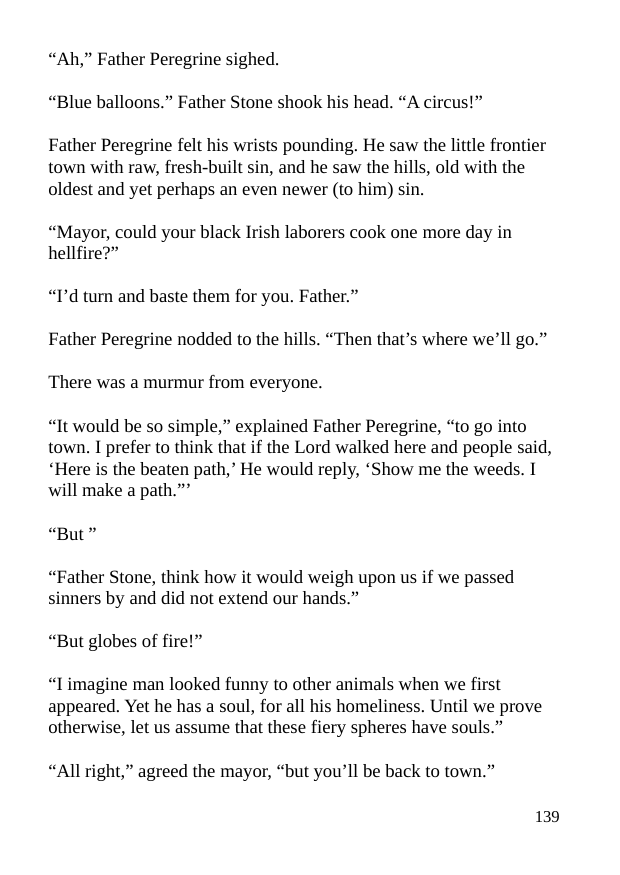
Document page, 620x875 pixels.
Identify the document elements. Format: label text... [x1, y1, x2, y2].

text “It would be so simple,” explained Father Peregrine, “to go into town. I prefer to think that if the Lord walked here and people said, ‘Here is the beaten path,’ He would reply, ‘Show me the weeds. I will make a path.”’ “But ” “Father Stone, think how it would weigh upon us if we passed sinners by and did not extend our hands.” “But globes of fire!” “I imagine man looked funny to other animals when we first appeared. Yet he has a soul, for all his homeliness. Until we prove otherwise, let us assume that these fiery spheres have souls.” “All right,” agreed the mayor, “but you’ll be back to town.” [48, 414, 559, 781]
text “Ah,” Father Peregrine sighed. “Blue balloons.” Father Stone shook his head. “A circus!” Father Peregrine felt his wrists pounding. He saw the little frontier town with raw, fresh-built sin, and he saw the hills, old with the oldest and yet perhaps an even newer (to him) sin. “Mayor, could your black Irish laborers cook one more day in hellfire?” “I’d turn and baste them for you. Father.” Father Peregrine nodded to the hills. “Then that’s where we’ll go.” There was a murmur from everyone. [48, 48, 559, 393]
